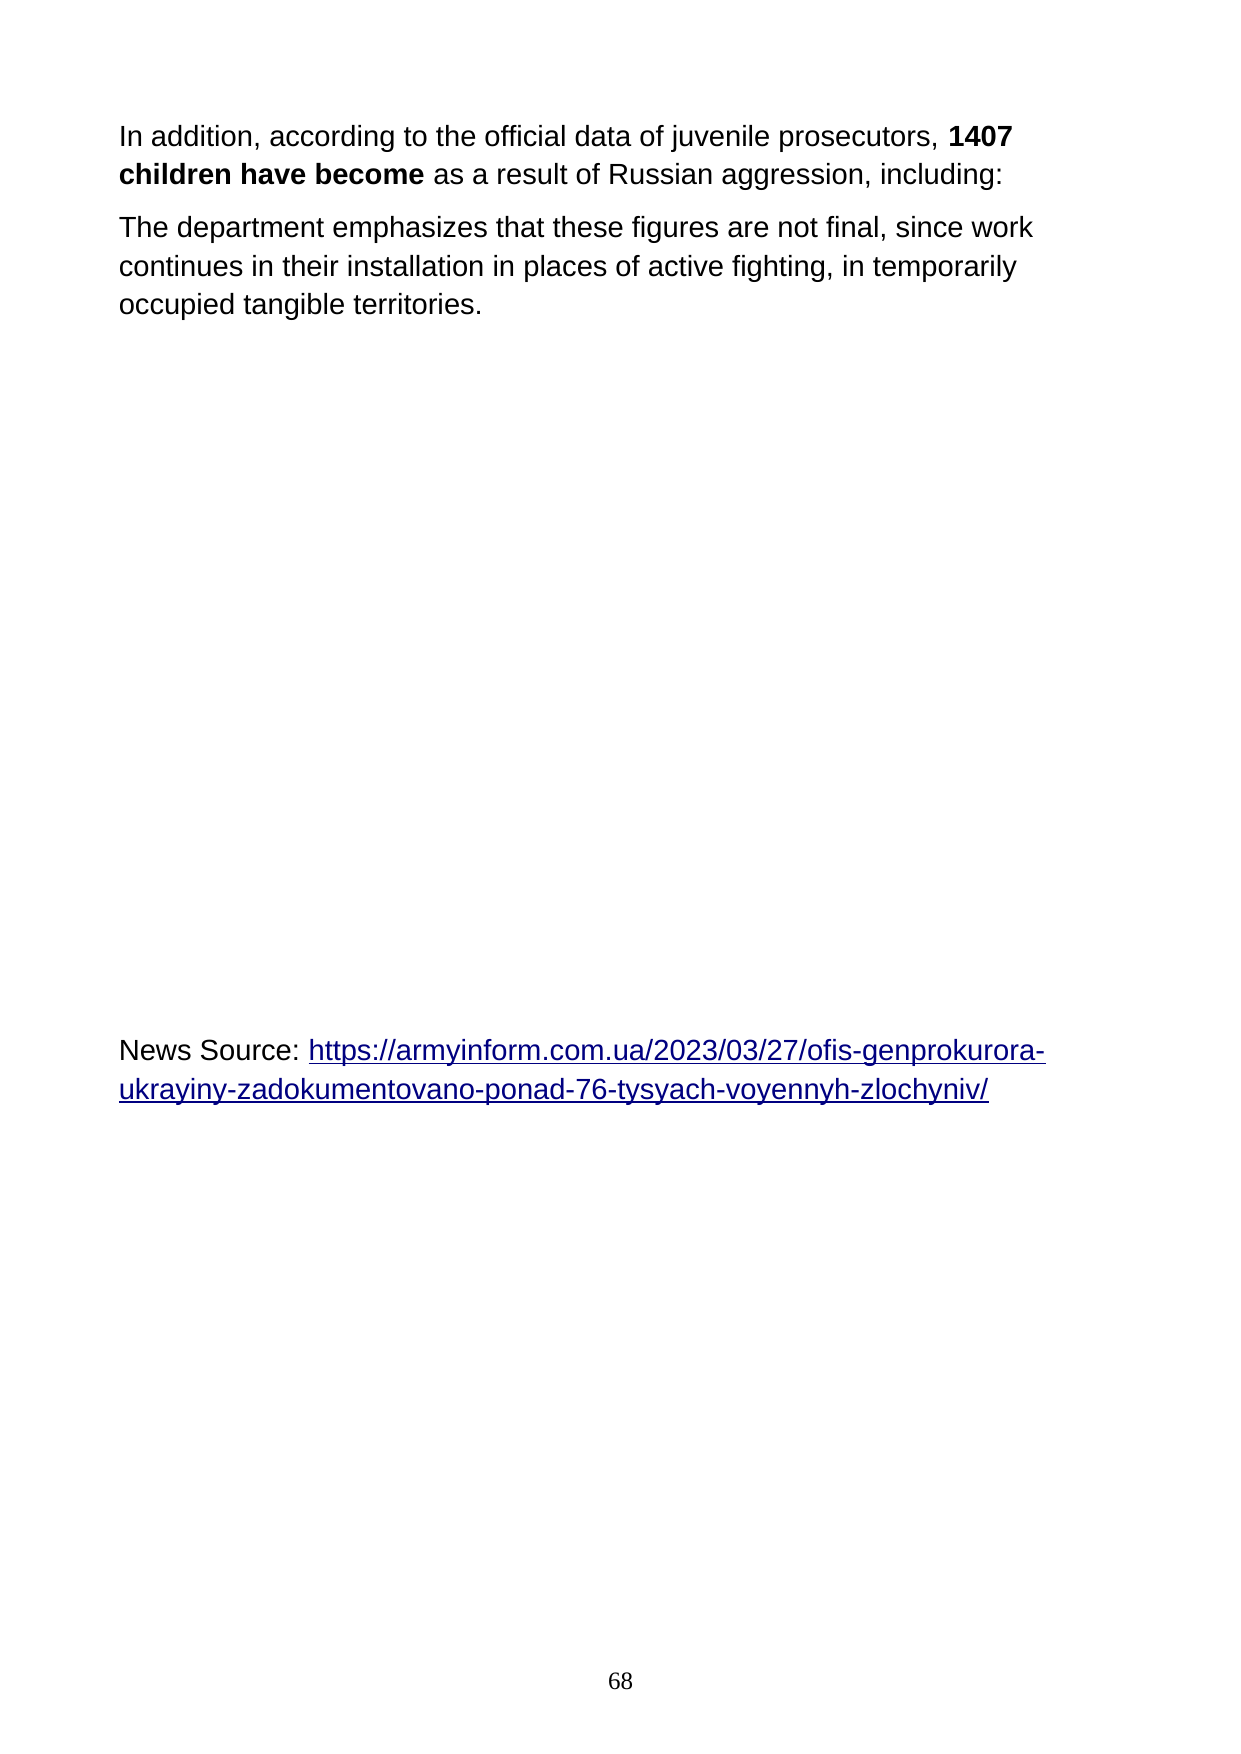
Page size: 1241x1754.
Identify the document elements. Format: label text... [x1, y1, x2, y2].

text In addition, according to the official data of juvenile prosecutors, 1407 children have become as a result of Russian aggression, including: [118, 118, 1122, 191]
text News Source: https://armyinform.com.ua/2023/03/27/ofis-genprokurora-ukrayiny-zadokumentovano-ponad-76-tysyach-voyennyh-zlochyniv/ [118, 1033, 1122, 1106]
text The department emphasizes that these figures are not final, since work continues in their installation in places of active fighting, in temporarily occupied tangible territories. [118, 210, 1122, 321]
